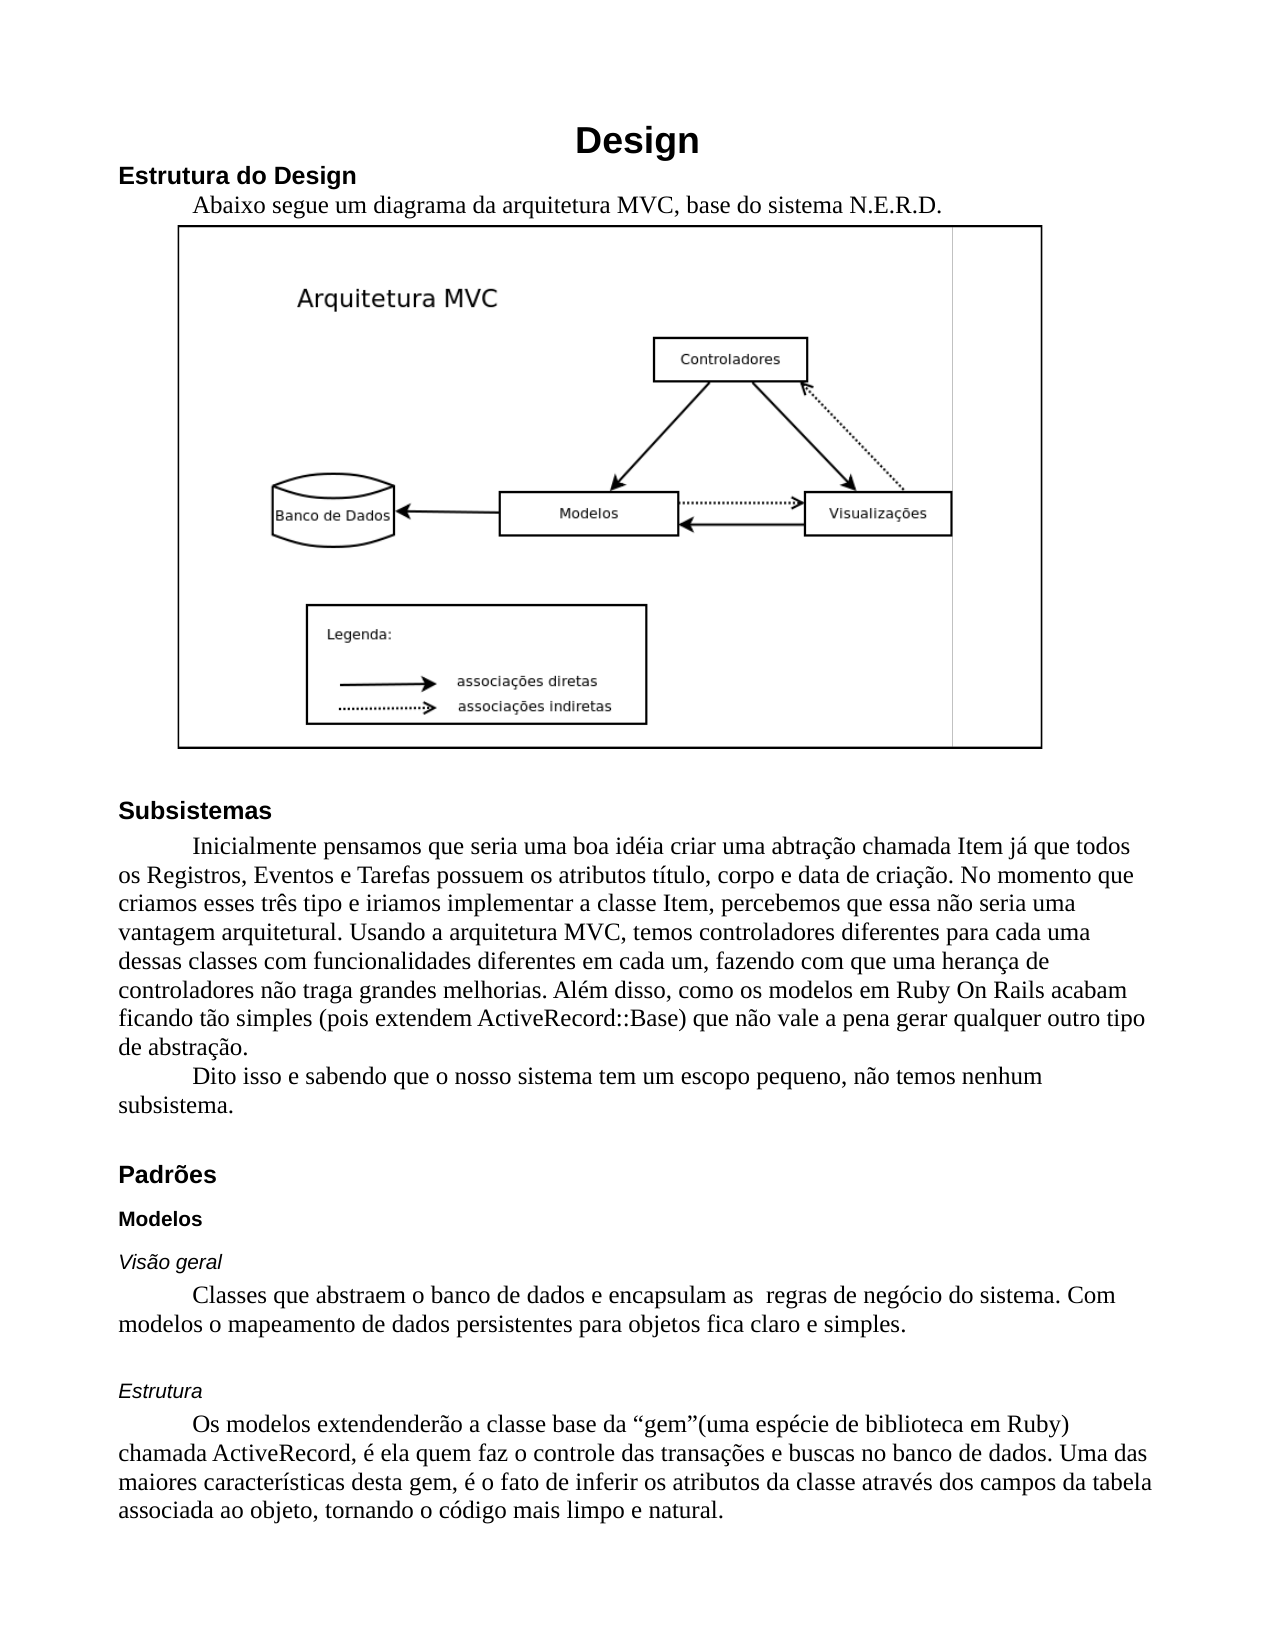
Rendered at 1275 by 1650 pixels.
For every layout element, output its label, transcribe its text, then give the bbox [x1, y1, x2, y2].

text Classes que abstraem o banco de dados e encapsulam as regras de negócio do sistema. Com modelos o mapeamento de dados persistentes para objetos fica claro e simples. [118, 1280, 1157, 1338]
subtitle Modelos [118, 1207, 1157, 1231]
subtitle Subsistemas [118, 796, 1157, 825]
text Inicialmente pensamos que seria uma boa idéia criar uma abtração chamada Item já que todos os Registros, Eventos e Tarefas possuem os atributos título, corpo e data de criação. No momento que criamos esses três tipo e iriamos implementar a classe Item, percebemos que essa não seria uma vantagem arquitetural. Usando a arquitetura MVC, temos controladores diferentes para cada uma dessas classes com funcionalidades diferentes em cada um, fazendo com que uma herança de controladores não traga grandes melhorias. Além disso, como os modelos em Ruby On Rails acabam ficando tão simples (pois extendem ActiveRecord::Base) que não vale a pena gerar qualquer outro tipo de abstração. [118, 831, 1157, 1061]
subtitle Visão geral [118, 1250, 1157, 1274]
subtitle Estrutura [118, 1379, 1157, 1403]
subtitle Padrões [118, 1160, 1157, 1188]
text Abaixo segue um diagrama da arquitetura MVC, base do sistema N.E.R.D. [118, 190, 1157, 219]
text Os modelos extendenderão a classe base da “gem”(uma espécie de biblioteca em Ruby) chamada ActiveRecord, é ela quem faz o controle das transações e buscas no banco de dados. Uma das maiores características desta gem, é o fato de inferir os atributos da classe através dos campos da tabela associada ao objeto, tornando o código mais limpo e natural. [118, 1409, 1157, 1524]
picture [177, 225, 1043, 749]
title Design [118, 118, 1157, 161]
text Estrutura do Design [118, 161, 1157, 190]
text Dito isso e sabendo que o nosso sistema tem um escopo pequeno, não temos nenhum subsistema. [118, 1061, 1157, 1118]
